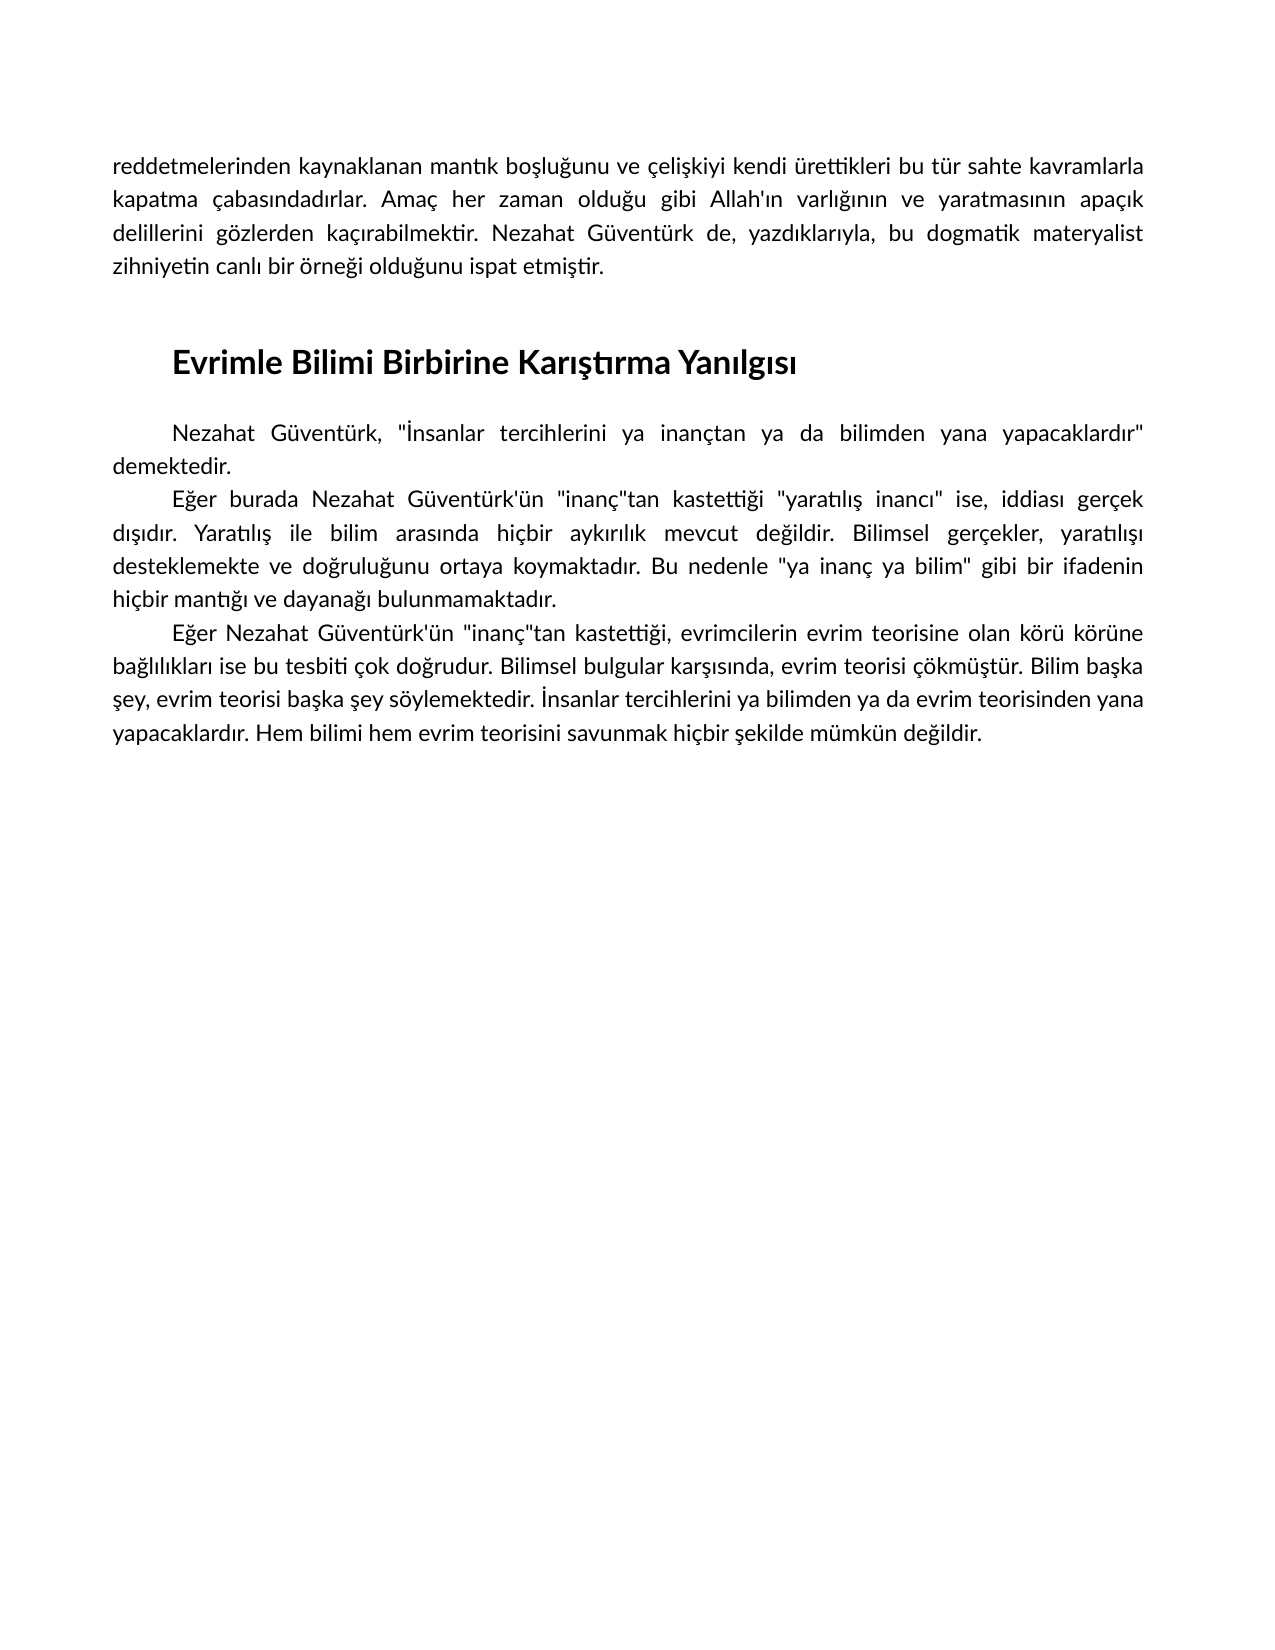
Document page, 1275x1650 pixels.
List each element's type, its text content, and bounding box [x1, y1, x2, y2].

text Evrimle Bilimi Birbirine Karıştırma Yanılgısı [112, 348, 1145, 381]
text Eğer Nezahat Güventürk'ün "inanç"tan kastettiği, evrimcilerin evrim teorisine olan körü körüne bağlılıkları ise bu tesbiti çok doğrudur. Bilimsel bulgular karşısında, evrim teorisi çökmüştür. Bilim başka şey, evrim teorisi başka şey söylemektedir. İnsanlar tercihlerini ya bilimden ya da evrim teorisinden yana yapacaklardır. Hem bilimi hem evrim teorisini savunmak hiçbir şekilde mümkün değildir. [112, 614, 1145, 748]
text Nezahat Güventürk, "İnsanlar tercihlerini ya inançtan ya da bilimden yana yapacaklardır" demektedir. [112, 414, 1145, 481]
text Eğer burada Nezahat Güventürk'ün "inanç"tan kastettiği "yaratılış inancı" ise, iddiası gerçek dışıdır. Yaratılış ile bilim arasında hiçbir aykırılık mevcut değildir. Bilimsel gerçekler, yaratılışı desteklemekte ve doğruluğunu ortaya koymaktadır. Bu nedenle "ya inanç ya bilim" gibi bir ifadenin hiçbir mantığı ve dayanağı bulunmamaktadır. [112, 481, 1145, 614]
text reddetmelerinden kaynaklanan mantık boşluğunu ve çelişkiyi kendi ürettikleri bu tür sahte kavramlarla kapatma çabasındadırlar. Amaç her zaman olduğu gibi Allah'ın varlığının ve yaratmasının apaçık delillerini gözlerden kaçırabilmektir. Nezahat Güventürk de, yazdıklarıyla, bu dogmatik materyalist zihniyetin canlı bir örneği olduğunu ispat etmiştir. [112, 148, 1145, 281]
